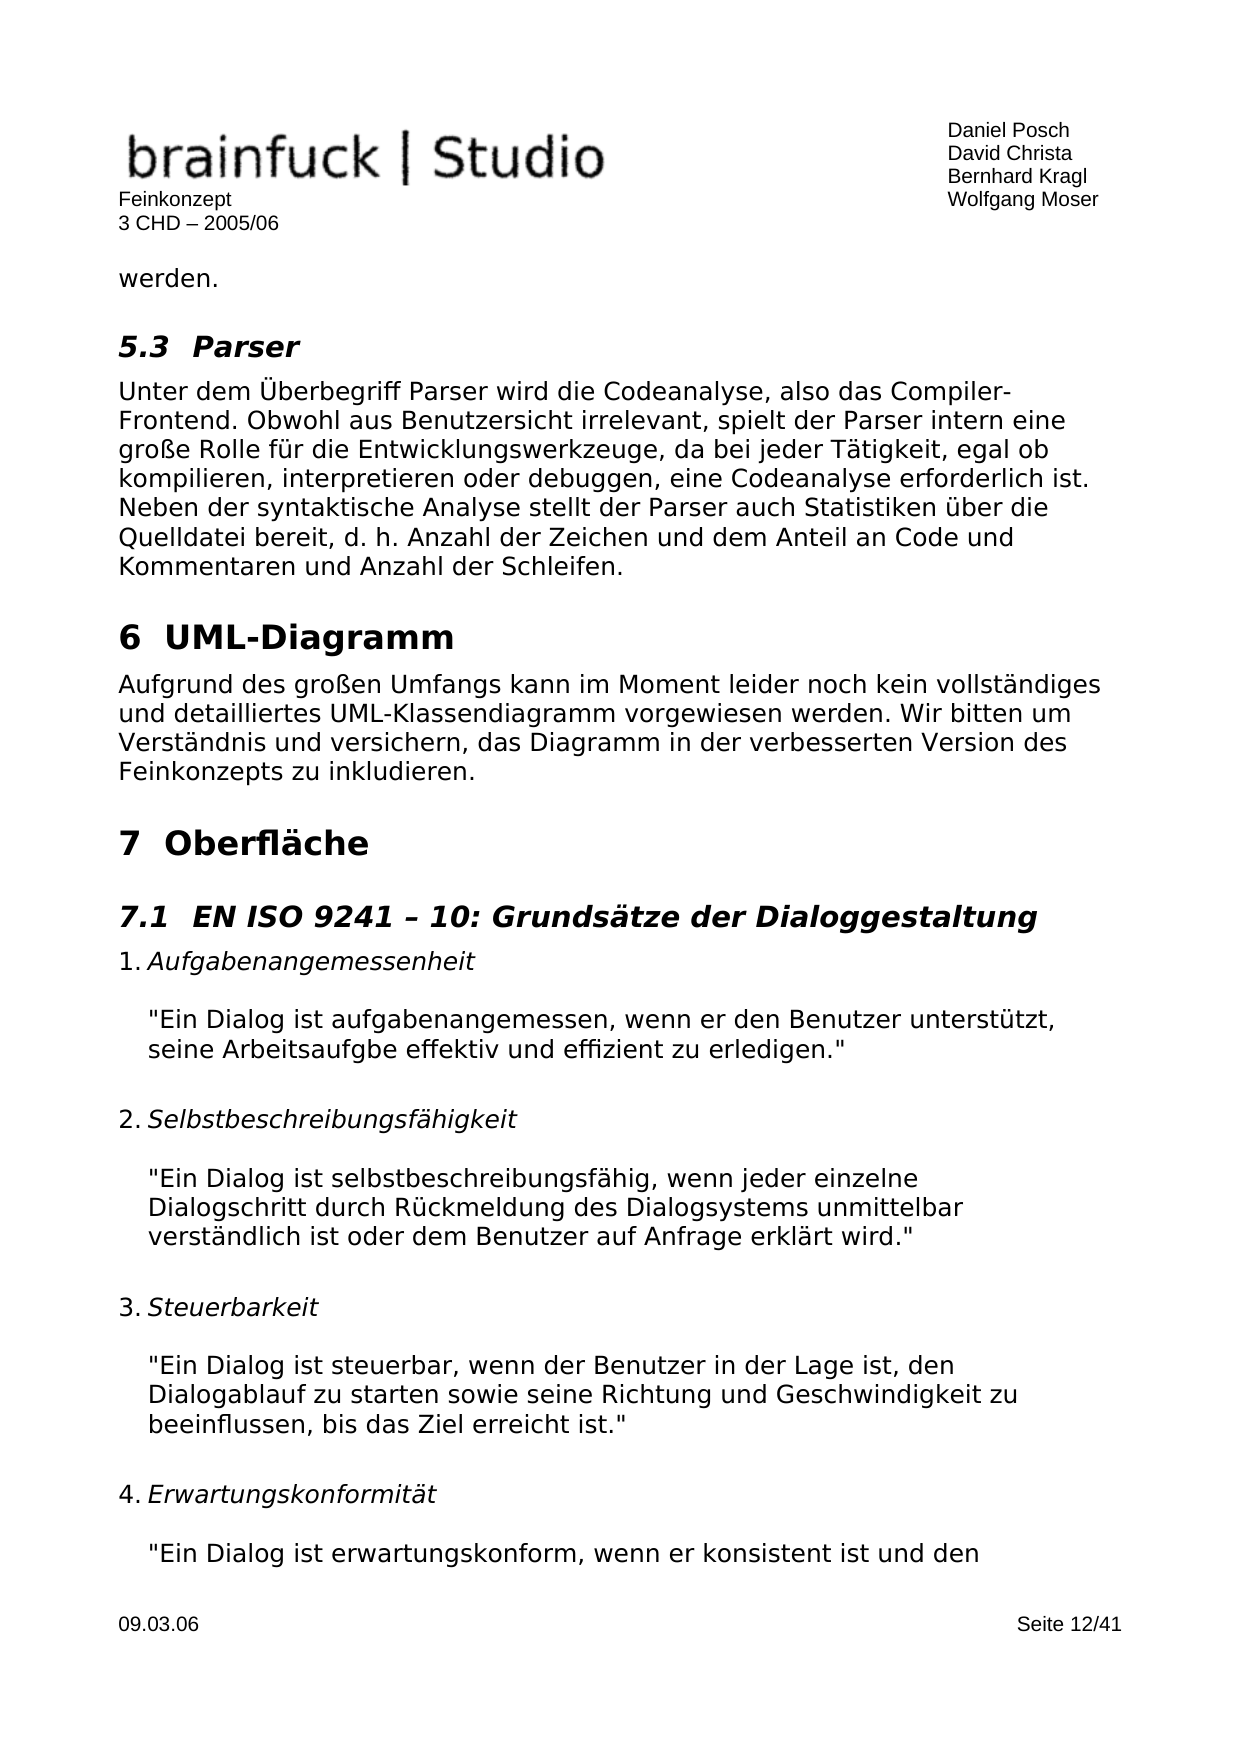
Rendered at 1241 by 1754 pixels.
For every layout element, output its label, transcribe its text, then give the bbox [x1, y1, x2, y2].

text Unter dem Überbegriff Parser wird die Codeanalyse, also das Compiler-Frontend. Obwohl aus Benutzersicht irrelevant, spielt der Parser intern eine große Rolle für die Entwicklungswerkzeuge, da bei jeder Tätigkeit, egal ob kompilieren, interpretieren oder debuggen, eine Codeanalyse erforderlich ist. Neben der syntaktische Analyse stellt der Parser auch Statistiken über die Quelldatei bereit, d. h. Anzahl der Zeichen und dem Anteil an Code und Kommentaren und Anzahl der Schleifen. [118, 377, 1122, 581]
list Selbstbeschreibungsfähigkeit "Ein Dialog ist selbstbeschreibungsfähig, wenn jeder einzelne Dialogschritt durch Rückmeldung des Dialogsystems unmittelbar verständlich ist oder dem Benutzer auf Anfrage erklärt wird." [118, 1106, 1122, 1281]
subtitle Oberfläche [118, 824, 1122, 863]
subtitle Parser [118, 330, 1122, 364]
list Aufgabenangemessenheit "Ein Dialog ist aufgabenangemessen, wenn er den Benutzer unterstützt, seine Arbeitsaufgbe effektiv und effizient zu erledigen." [118, 947, 1122, 1093]
list Erwartungskonformität "Ein Dialog ist erwartungskonform, wenn er konsistent ist und den [118, 1481, 1122, 1568]
list Steuerbarkeit "Ein Dialog ist steuerbar, wenn der Benutzer in der Lage ist, den Dialogablauf zu starten sowie seine Richtung und Geschwindigkeit zu beeinflussen, bis das Ziel erreicht ist." [118, 1293, 1122, 1468]
subtitle UML-Diagramm [118, 618, 1122, 658]
text werden. [118, 264, 1122, 293]
subtitle EN ISO 9241 – 10: Grundsätze der Dialoggestaltung [118, 901, 1122, 935]
text Aufgrund des großen Umfangs kann im Moment leider noch kein vollständiges und detailliertes UML-Klassendiagramm vorgewiesen werden. Wir bitten um Verständnis und versichern, das Diagramm in der verbesserten Version des Feinkonzepts zu inkludieren. [118, 670, 1122, 787]
picture [118, 118, 609, 187]
